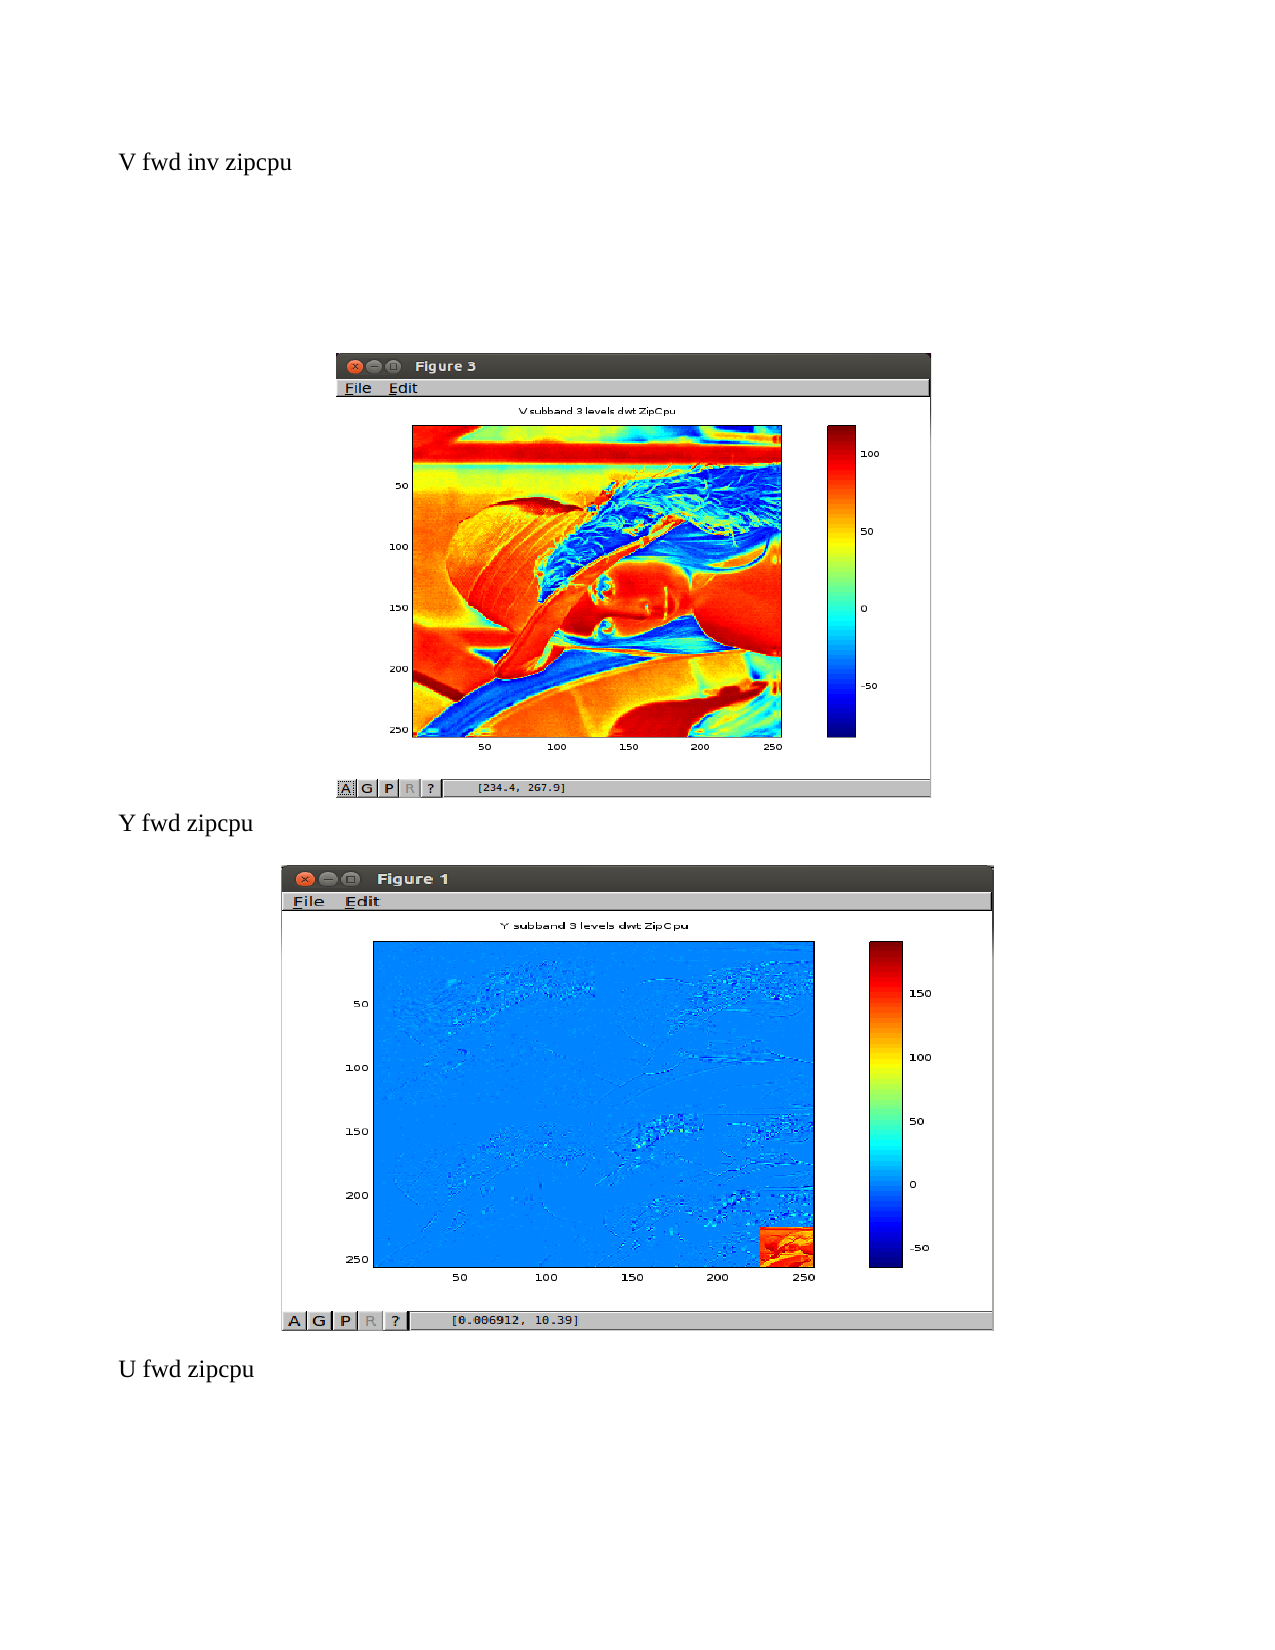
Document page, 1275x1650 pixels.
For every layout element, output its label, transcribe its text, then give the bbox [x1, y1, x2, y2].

text Y fwd zipcpu [118, 808, 1157, 837]
text V fwd inv zipcpu [118, 147, 1157, 176]
picture [336, 353, 932, 798]
text U fwd zipcpu [118, 1354, 1157, 1383]
picture [281, 865, 994, 1331]
